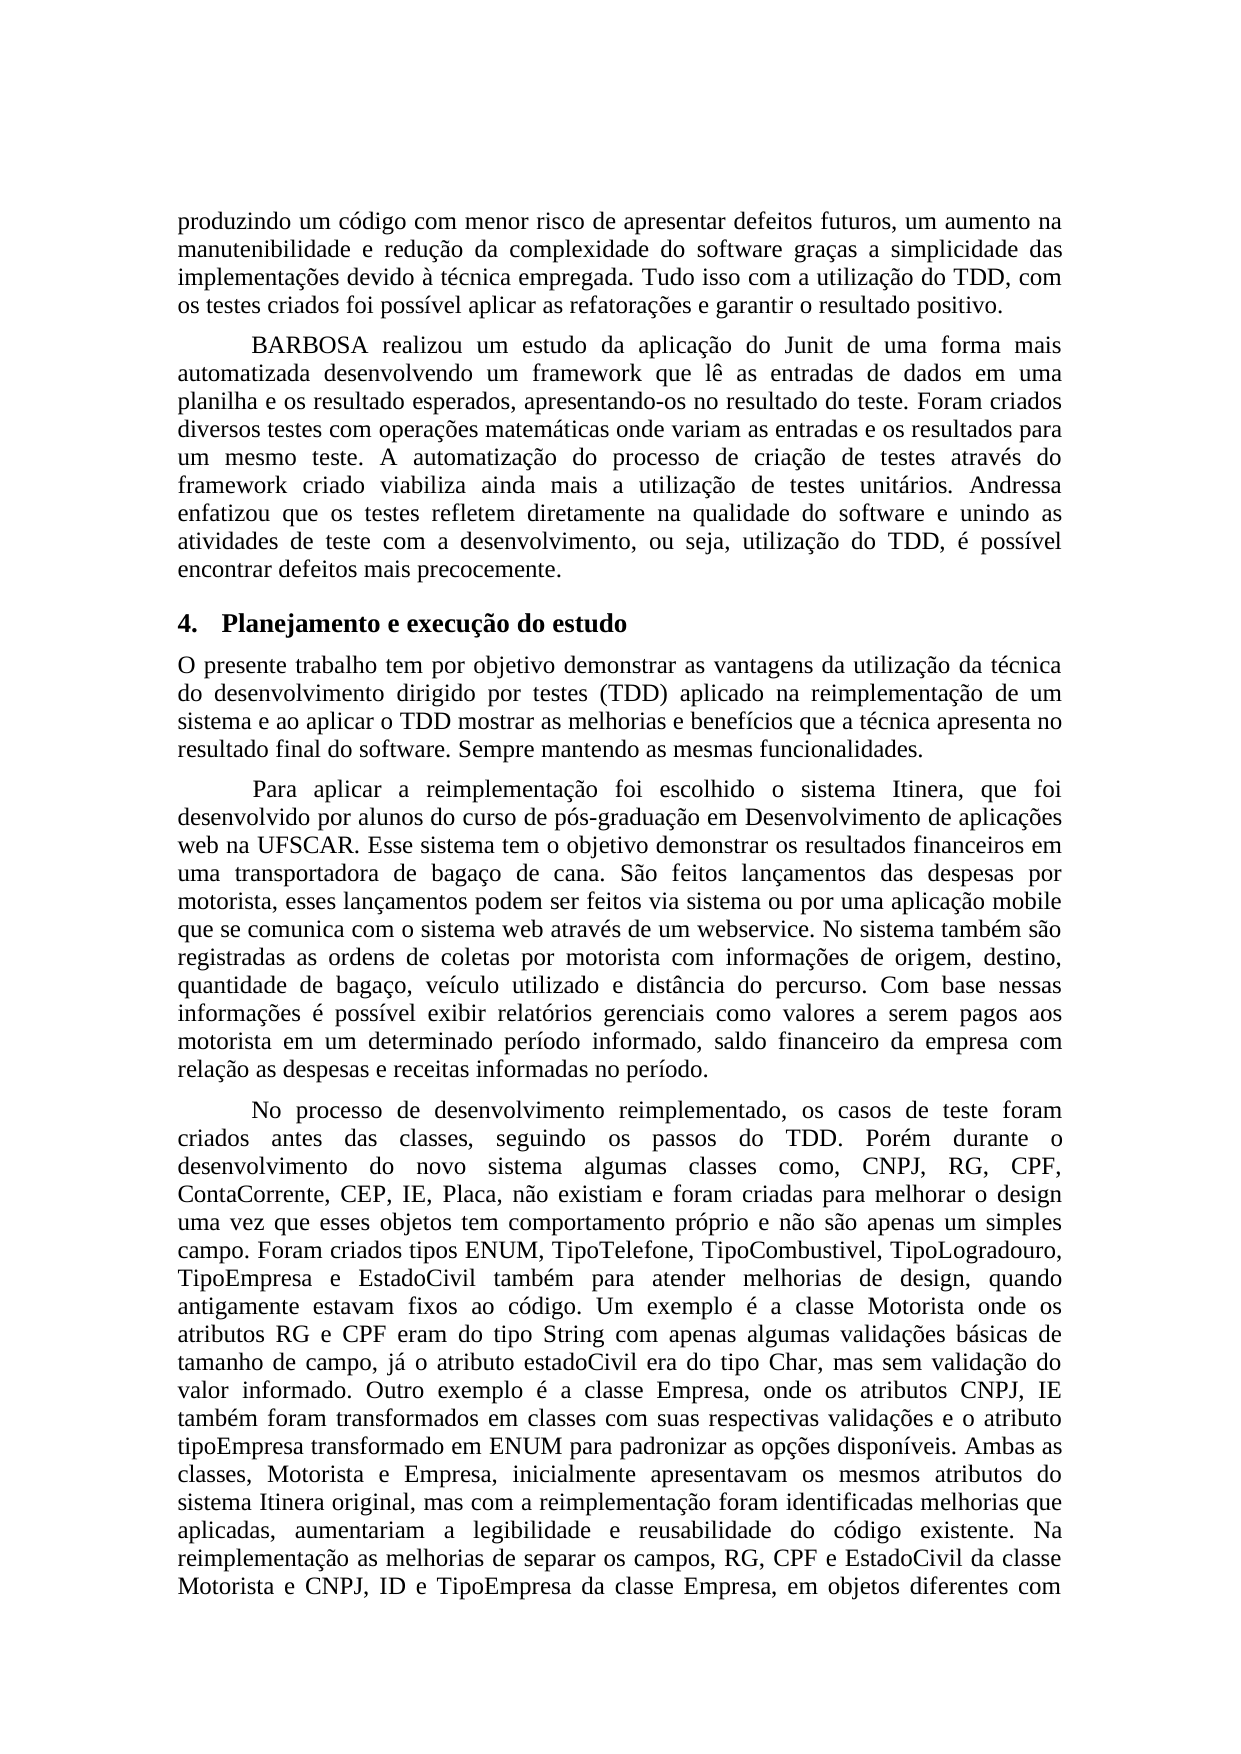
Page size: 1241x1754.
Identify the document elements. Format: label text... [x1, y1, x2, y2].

text Para aplicar a reimplementação foi escolhido o sistema Itinera, que foi desenvolvido por alunos do curso de pós-graduação em Desenvolvimento de aplicações web na UFSCAR. Esse sistema tem o objetivo demonstrar os resultados financeiros em uma transportadora de bagaço de cana. São feitos lançamentos das despesas por motorista, esses lançamentos podem ser feitos via sistema ou por uma aplicação mobile que se comunica com o sistema web através de um webservice. No sistema também são registradas as ordens de coletas por motorista com informações de origem, destino, quantidade de bagaço, veículo utilizado e distância do percurso. Com base nessas informações é possível exibir relatórios gerenciais como valores a serem pagos aos motorista em um determinado período informado, saldo financeiro da empresa com relação as despesas e receitas informadas no período. [177, 775, 1063, 1083]
text No processo de desenvolvimento reimplementado, os casos de teste foram criados antes das classes, seguindo os passos do TDD. Porém durante o desenvolvimento do novo sistema algumas classes como, CNPJ, RG, CPF, ContaCorrente, CEP, IE, Placa, não existiam e foram criadas para melhorar o design uma vez que esses objetos tem comportamento próprio e não são apenas um simples campo. Foram criados tipos ENUM, TipoTelefone, TipoCombustivel, TipoLogradouro, TipoEmpresa e EstadoCivil também para atender melhorias de design, quando antigamente estavam fixos ao código. Um exemplo é a classe Motorista onde os atributos RG e CPF eram do tipo String com apenas algumas validações básicas de tamanho de campo, já o atributo estadoCivil era do tipo Char, mas sem validação do valor informado. Outro exemplo é a classe Empresa, onde os atributos CNPJ, IE também foram transformados em classes com suas respectivas validações e o atributo tipoEmpresa transformado em ENUM para padronizar as opções disponíveis. Ambas as classes, Motorista e Empresa, inicialmente apresentavam os mesmos atributos do sistema Itinera original, mas com a reimplementação foram identificadas melhorias que aplicadas, aumentariam a legibilidade e reusabilidade do código existente. Na reimplementação as melhorias de separar os campos, RG, CPF e EstadoCivil da classe Motorista e CNPJ, ID e TipoEmpresa da classe Empresa, em objetos diferentes com [177, 1096, 1063, 1600]
text produzindo um código com menor risco de apresentar defeitos futuros, um aumento na manutenibilidade e redução da complexidade do software graças a simplicidade das implementações devido à técnica empregada. Tudo isso com a utilização do TDD, com os testes criados foi possível aplicar as refatorações e garantir o resultado positivo. [177, 207, 1063, 319]
text O presente trabalho tem por objetivo demonstrar as vantagens da utilização da técnica do desenvolvimento dirigido por testes (TDD) aplicado na reimplementação de um sistema e ao aplicar o TDD mostrar as melhorias e benefícios que a técnica apresenta no resultado final do software. Sempre mantendo as mesmas funcionalidades. [177, 651, 1063, 763]
text BARBOSA realizou um estudo da aplicação do Junit de uma forma mais automatizada desenvolvendo um framework que lê as entradas de dados em uma planilha e os resultado esperados, apresentando-os no resultado do teste. Foram criados diversos testes com operações matemáticas onde variam as entradas e os resultados para um mesmo teste. A automatização do processo de criação de testes através do framework criado viabiliza ainda mais a utilização de testes unitários. Andressa enfatizou que os testes refletem diretamente na qualidade do software e unindo as atividades de teste com a desenvolvimento, ou seja, utilização do TDD, é possível encontrar defeitos mais precocemente. [177, 331, 1063, 583]
title Planejamento e execução do estudo [177, 608, 1063, 638]
